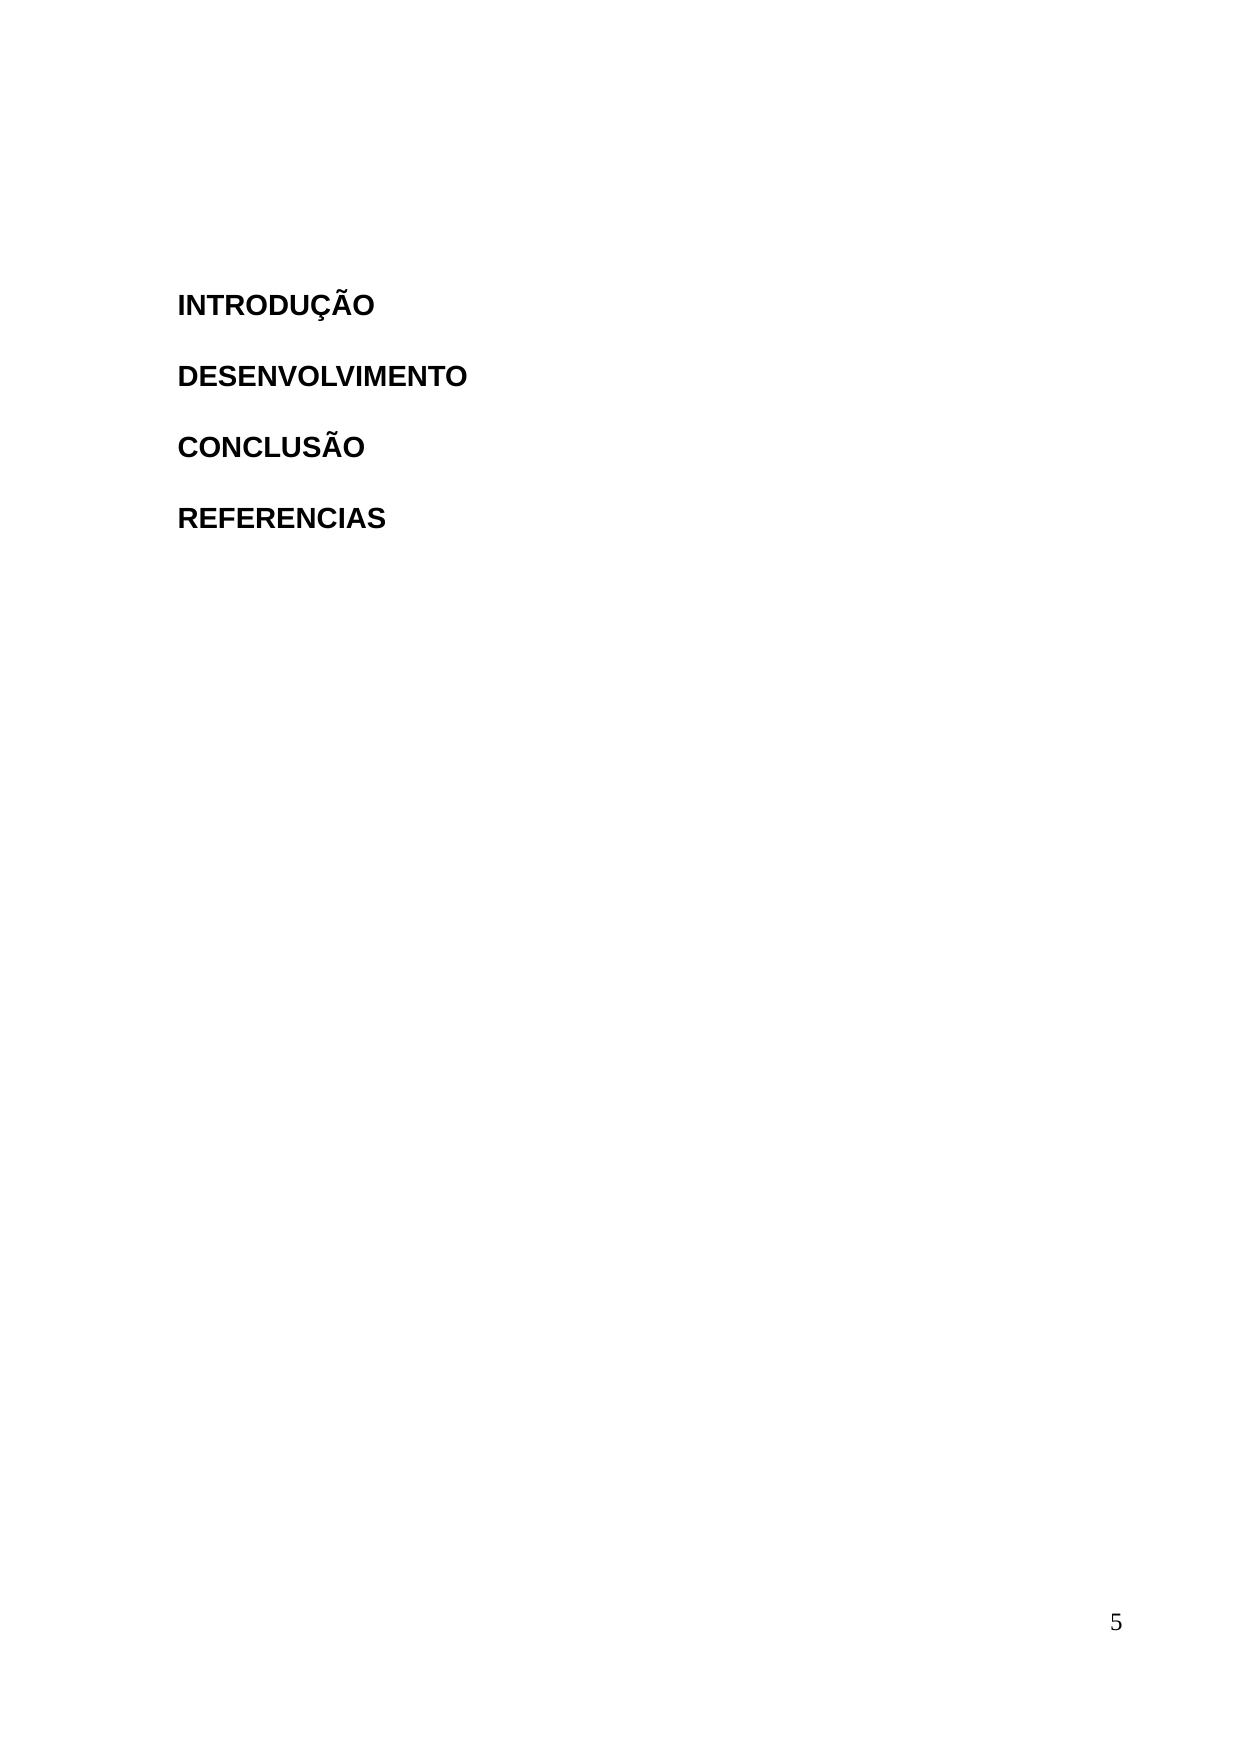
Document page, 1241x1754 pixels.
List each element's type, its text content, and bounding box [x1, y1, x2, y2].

subtitle REFERENCIAS [177, 502, 1122, 535]
subtitle CONCLUSÃO [177, 431, 1122, 464]
subtitle INTRODUÇÃO [177, 288, 1122, 322]
subtitle DESENVOLVIMENTO [177, 359, 1122, 393]
